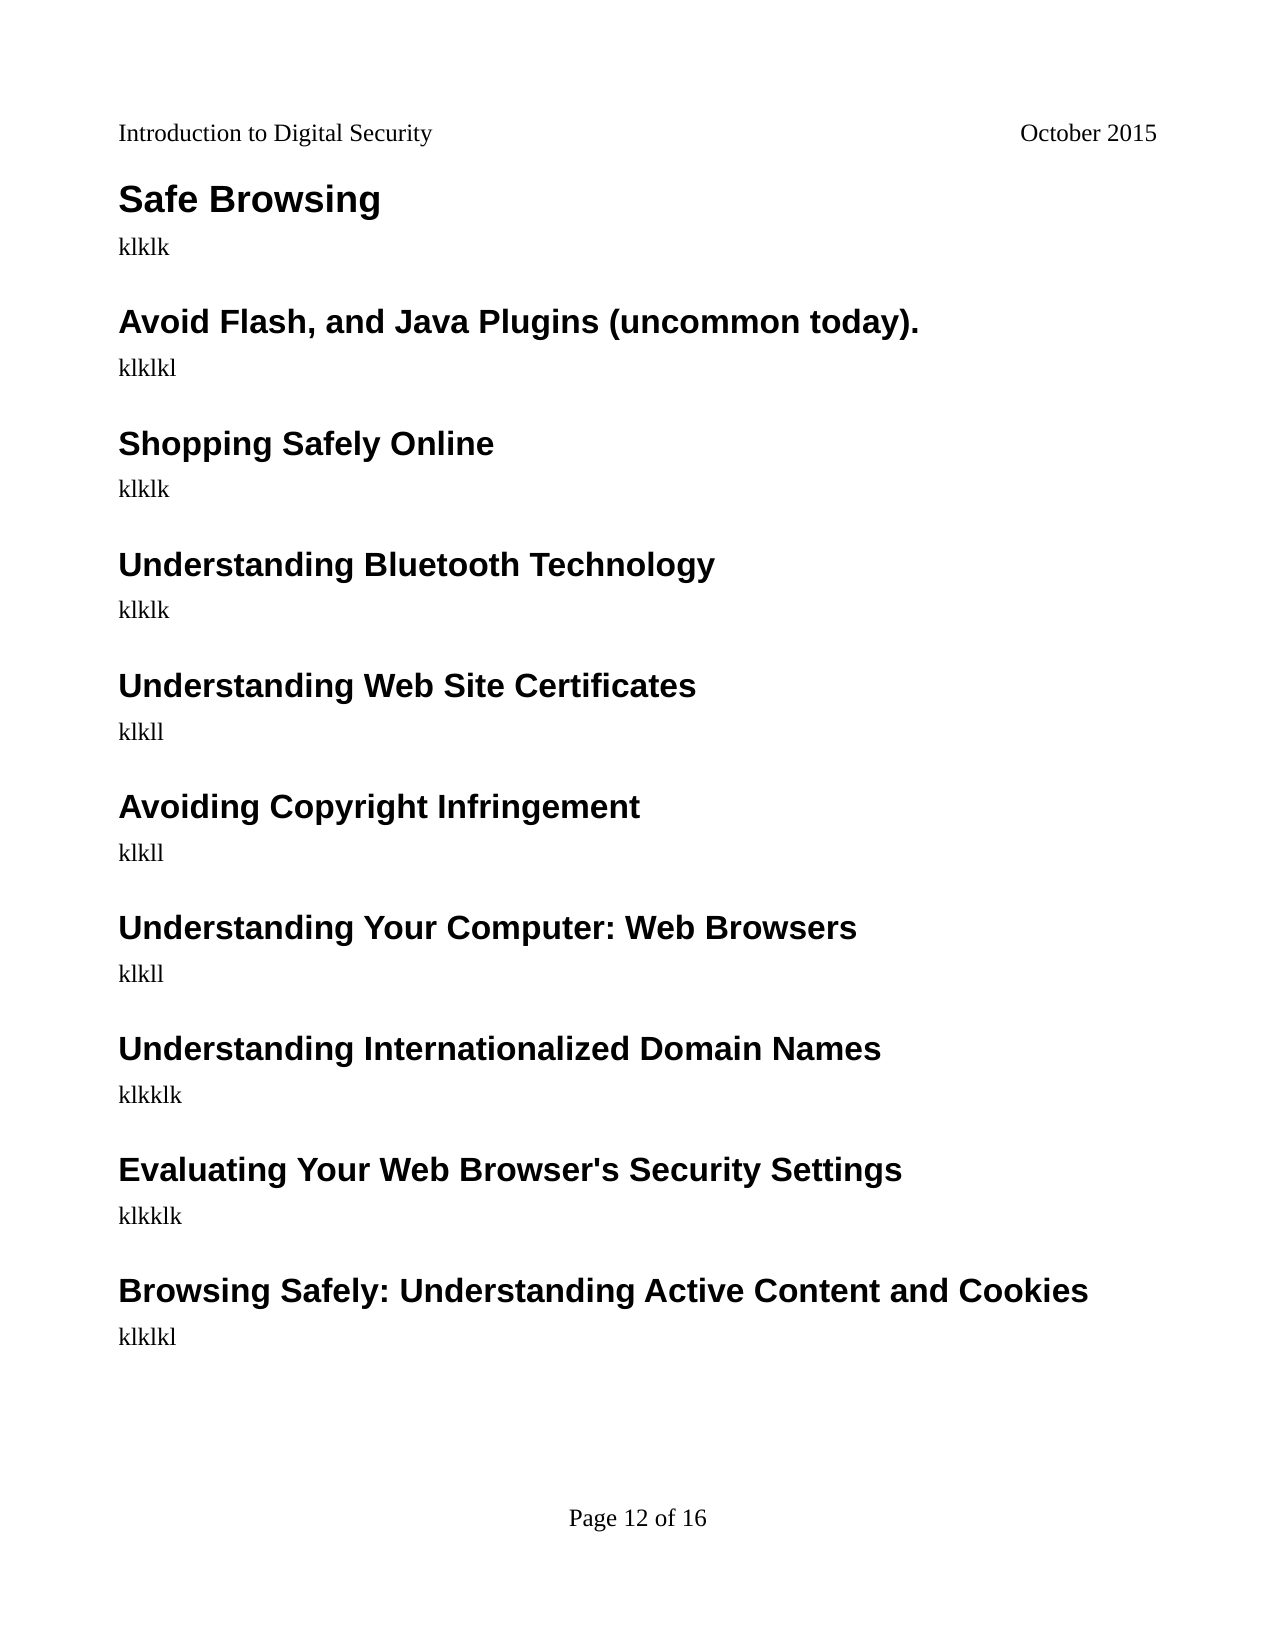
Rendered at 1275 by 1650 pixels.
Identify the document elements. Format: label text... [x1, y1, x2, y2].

subtitle Safe Browsing [118, 176, 1157, 220]
subtitle Avoid Flash, and Java Plugins (uncommon today). [118, 302, 1157, 341]
text klklkl [118, 353, 1157, 382]
text klklk [118, 596, 1157, 624]
subtitle Understanding Internationalized Domain Names [118, 1029, 1157, 1067]
subtitle Browsing Safely: Understanding Active Content and Cookies [118, 1271, 1157, 1309]
subtitle Shopping Safely Online [118, 423, 1157, 462]
text klklkl [118, 1322, 1157, 1351]
subtitle Understanding Web Site Certificates [118, 666, 1157, 704]
text klklk [118, 232, 1157, 261]
subtitle Avoiding Copyright Infringement [118, 787, 1157, 825]
subtitle Evaluating Your Web Browser's Security Settings [118, 1150, 1157, 1188]
text klklk [118, 474, 1157, 503]
subtitle Understanding Bluetooth Technology [118, 544, 1157, 583]
text klkll [118, 838, 1157, 866]
subtitle Understanding Your Computer: Web Browsers [118, 908, 1157, 946]
text klkklk [118, 1201, 1157, 1229]
text klkll [118, 717, 1157, 745]
text klkklk [118, 1080, 1157, 1108]
text klkll [118, 959, 1157, 987]
